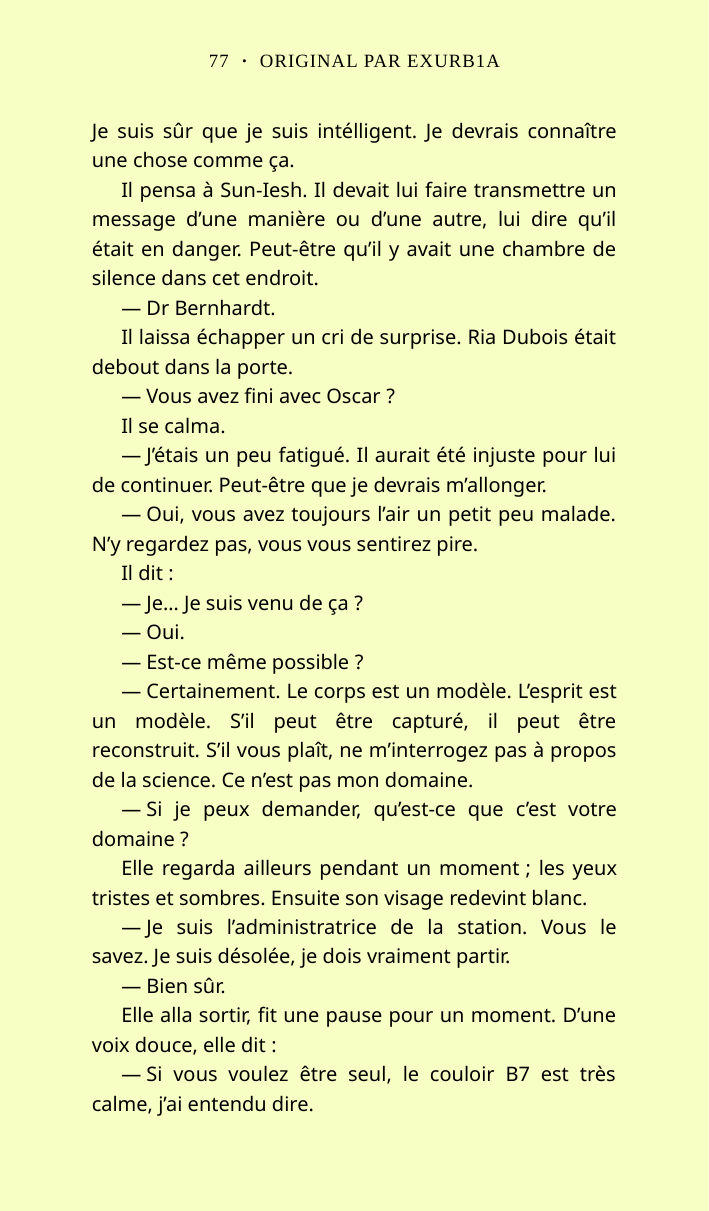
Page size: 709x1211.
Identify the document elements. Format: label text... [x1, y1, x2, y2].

text — Dr Bernhardt. [92, 292, 617, 321]
text Elle alla sortir, fit une pause pour un moment. D’une voix douce, elle dit : [92, 999, 617, 1058]
text Je suis sûr que je suis intélligent. Je devrais connaître une chose comme ça. [92, 115, 617, 174]
text — Je suis l’administratrice de la station. Vous le savez. Je suis désolée, je dois vraiment partir. [92, 911, 617, 970]
text — Si vous voulez être seul, le couloir B7 est très calme, j’ai entendu dire. [92, 1058, 617, 1117]
text Il laissa échapper un cri de surprise. Ria Dubois était debout dans la porte. [92, 321, 617, 380]
text — Oui. [92, 616, 617, 646]
text — J’étais un peu fatigué. Il aurait été injuste pour lui de continuer. Peut-être que je devrais m’allonger. [92, 439, 617, 498]
text — Vous avez fini avec Oscar ? [92, 380, 617, 410]
text — Je… Je suis venu de ça ? [92, 587, 617, 616]
text — Oui, vous avez toujours l’air un petit peu malade. N’y regardez pas, vous vous sentirez pire. [92, 498, 617, 557]
text Il se calma. [92, 410, 617, 439]
text — Si je peux demander, qu’est-ce que c’est votre domaine ? [92, 793, 617, 852]
text Il pensa à Sun-Iesh. Il devait lui faire transmettre un message d’une manière ou d’une autre, lui dire qu’il était en danger. Peut-être qu’il y avait une chambre de silence dans cet endroit. [92, 174, 617, 292]
text — Est-ce même possible ? [92, 646, 617, 675]
text Elle regarda ailleurs pendant un moment ; les yeux tristes et sombres. Ensuite son visage redevint blanc. [92, 852, 617, 911]
text — Bien sûr. [92, 970, 617, 999]
text Il dit : [92, 557, 617, 587]
text — Certainement. Le corps est un modèle. L’esprit est un modèle. S’il peut être capturé, il peut être reconstruit. S’il vous plaît, ne m’interrogez pas à propos de la science. Ce n’est pas mon domaine. [92, 675, 617, 793]
